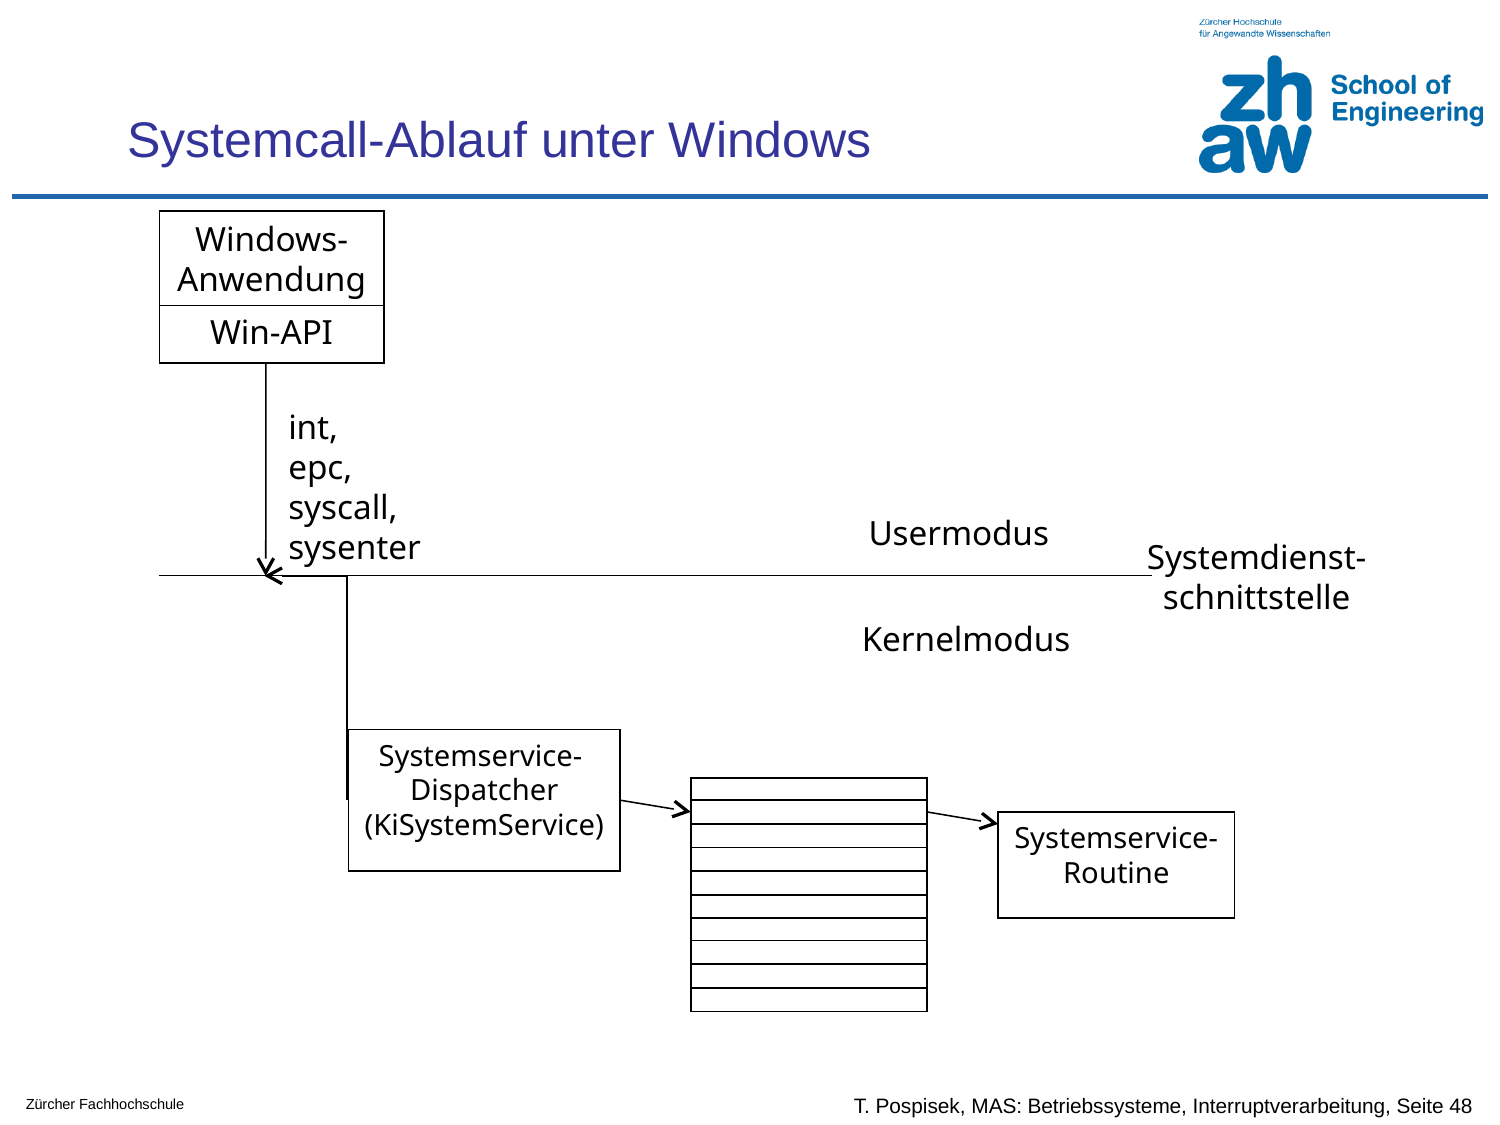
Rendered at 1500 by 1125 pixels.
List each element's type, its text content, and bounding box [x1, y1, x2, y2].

picture [1199, 19, 1483, 173]
text_box Windows- Anwendung [159, 210, 384, 306]
text_box int, epc, syscall, sysenter [273, 398, 437, 574]
text_box Systemservice- Routine [998, 811, 1235, 919]
text_box Win-API [159, 306, 384, 364]
text_box [690, 777, 928, 1012]
text_box Systemservice- Dispatcher (KiSystemService) [348, 729, 621, 872]
title Systemcall-Ablauf unter Windows [112, 66, 1391, 175]
text_box Systemdienst- schnittstelle [1132, 528, 1382, 624]
text_box Kernelmodus [846, 611, 1086, 666]
text_box Usermodus [853, 504, 1065, 560]
